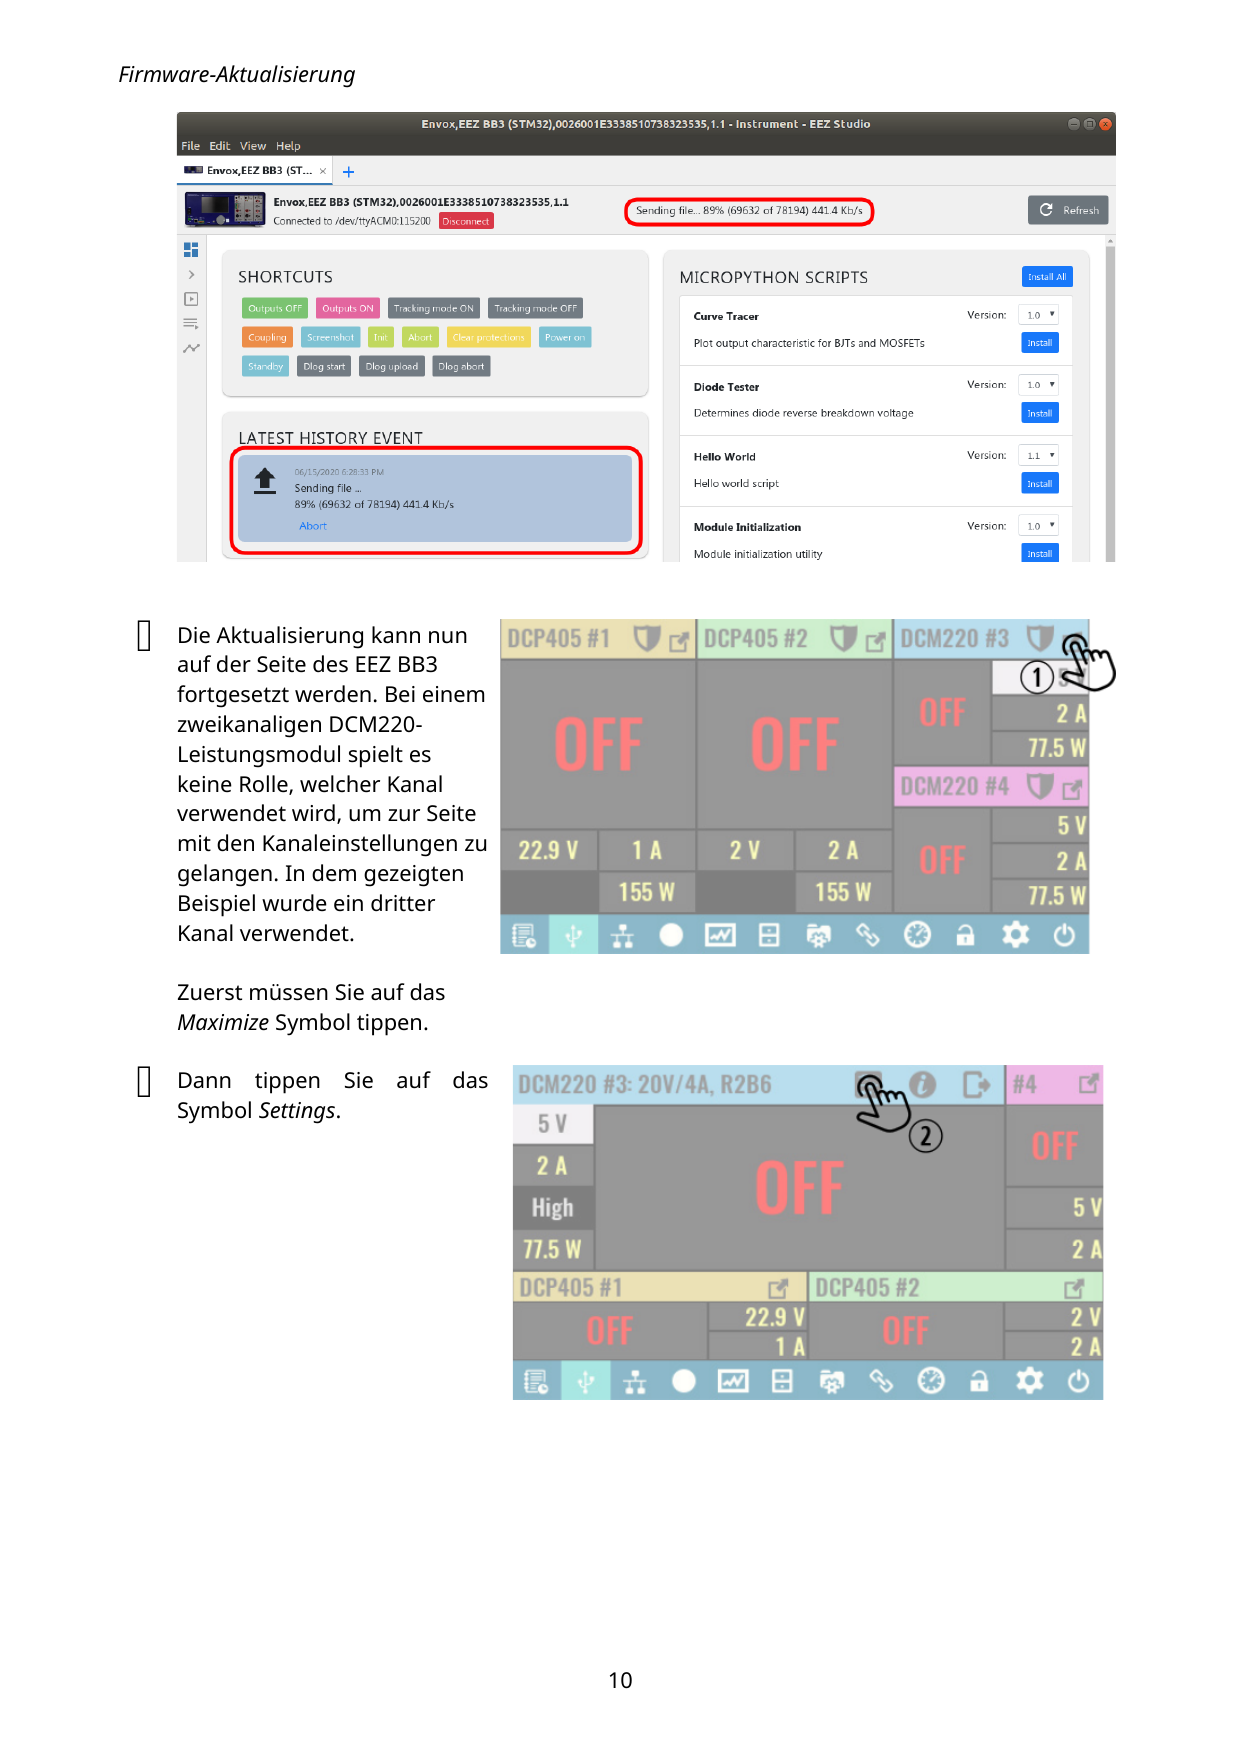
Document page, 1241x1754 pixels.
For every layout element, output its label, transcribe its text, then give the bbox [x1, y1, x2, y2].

picture [176, 112, 1116, 562]
table_header [118, 107, 171, 597]
table_header Dann tippen Sie auf das Symbol Settings. [171, 1060, 495, 1422]
picture [500, 619, 1116, 954]
table_header  [118, 614, 171, 1042]
picture [512, 1065, 1104, 1400]
table_header [495, 1060, 1122, 1422]
table_header  [118, 1060, 171, 1422]
table_header [495, 614, 1122, 1042]
table_header Die Aktualisierung kann nun auf der Seite des EEZ BB3 fortgesetzt werden. Bei einem zweikanaligen DCM220-Leistungsmodul spielt es keine Rolle, welcher Kanal verwendet wird, um zur Seite mit den Kanaleinstellungen zu gelangen. In dem gezeigten Beispiel wurde ein dritter Kanal verwendet. Zuerst müssen Sie auf das Maximize Symbol tippen. [171, 614, 495, 1042]
table_header [171, 107, 1122, 597]
